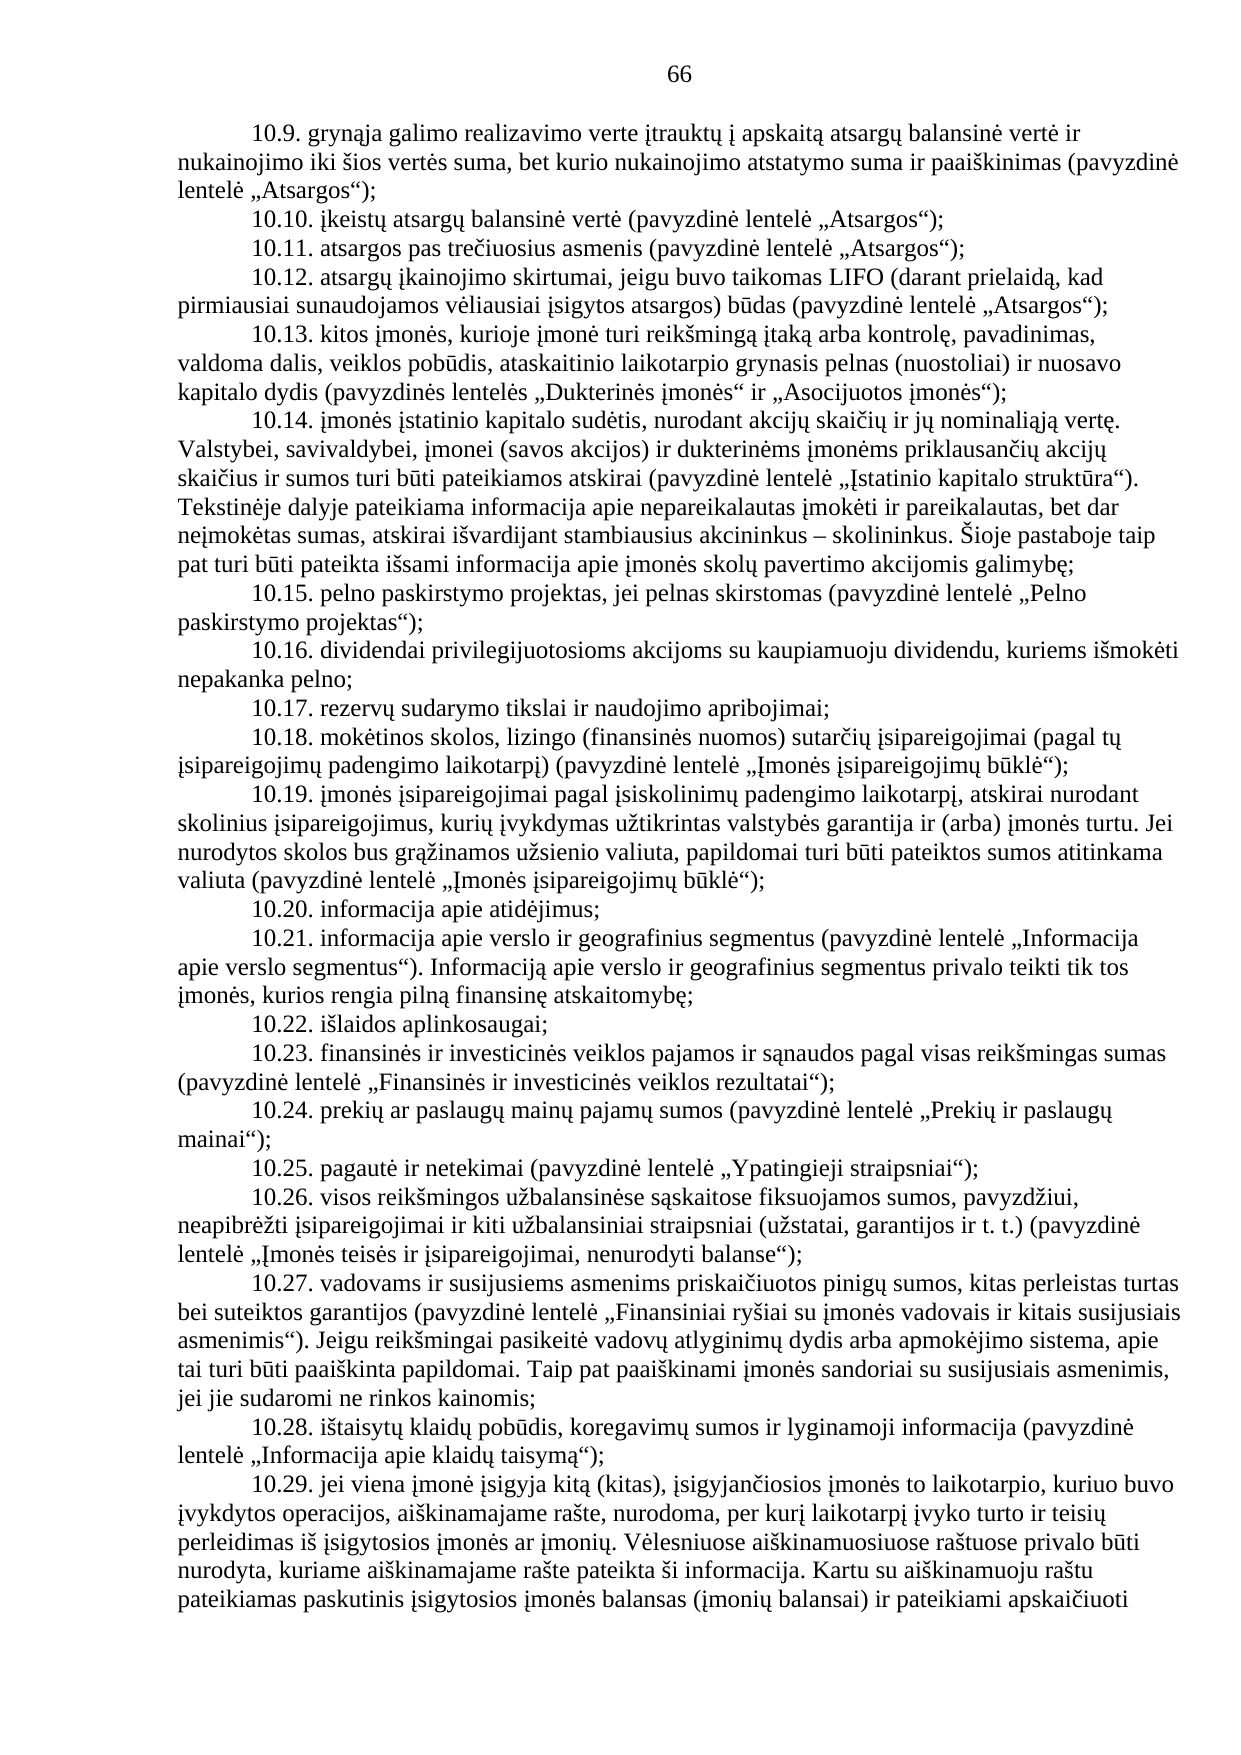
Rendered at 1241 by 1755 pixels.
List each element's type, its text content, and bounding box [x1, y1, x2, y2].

text 10.19. įmonės įsipareigojimai pagal įsiskolinimų padengimo laikotarpį, atskirai nurodant skolinius įsipareigojimus, kurių įvykdymas užtikrintas valstybės garantija ir (arba) įmonės turtu. Jei nurodytos skolos bus grąžinamos užsienio valiuta, papildomai turi būti pateiktos sumos atitinkama valiuta (pavyzdinė lentelė „Įmonės įsipareigojimų būklė“); [177, 779, 1181, 894]
text 10.24. prekių ar paslaugų mainų pajamų sumos (pavyzdinė lentelė „Prekių ir paslaugų mainai“); [177, 1096, 1181, 1153]
text 10.15. pelno paskirstymo projektas, jei pelnas skirstomas (pavyzdinė lentelė „Pelno paskirstymo projektas“); [177, 578, 1181, 636]
text 10.27. vadovams ir susijusiems asmenims priskaičiuotos pinigų sumos, kitas perleistas turtas bei suteiktos garantijos (pavyzdinė lentelė „Finansiniai ryšiai su įmonės vadovais ir kitais susijusiais asmenimis“). Jeigu reikšmingai pasikeitė vadovų atlyginimų dydis arba apmokėjimo sistema, apie tai turi būti paaiškinta papildomai. Taip pat paaiškinami įmonės sandoriai su susijusiais asmenimis, jei jie sudaromi ne rinkos kainomis; [177, 1268, 1181, 1412]
text 10.26. visos reikšmingos užbalansinėse sąskaitose fiksuojamos sumos, pavyzdžiui, neapibrėžti įsipareigojimai ir kiti užbalansiniai straipsniai (užstatai, garantijos ir t. t.) (pavyzdinė lentelė „Įmonės teisės ir įsipareigojimai, nenurodyti balanse“); [177, 1182, 1181, 1268]
text 10.9. grynąja galimo realizavimo verte įtrauktų į apskaitą atsargų balansinė vertė ir nukainojimo iki šios vertės suma, bet kurio nukainojimo atstatymo suma ir paaiškinimas (pavyzdinė lentelė „Atsargos“); [177, 118, 1181, 204]
text 10.21. informacija apie verslo ir geografinius segmentus (pavyzdinė lentelė „Informacija apie verslo segmentus“). Informaciją apie verslo ir geografinius segmentus privalo teikti tik tos įmonės, kurios rengia pilną finansinę atskaitomybę; [177, 923, 1181, 1009]
text 10.25. pagautė ir netekimai (pavyzdinė lentelė „Ypatingieji straipsniai“); [177, 1153, 1181, 1182]
text 10.23. finansinės ir investicinės veiklos pajamos ir sąnaudos pagal visas reikšmingas sumas (pavyzdinė lentelė „Finansinės ir investicinės veiklos rezultatai“); [177, 1038, 1181, 1096]
text 10.20. informacija apie atidėjimus; [177, 894, 1181, 923]
text 10.12. atsargų įkainojimo skirtumai, jeigu buvo taikomas LIFO (darant prielaidą, kad pirmiausiai sunaudojamos vėliausiai įsigytos atsargos) būdas (pavyzdinė lentelė „Atsargos“); [177, 262, 1181, 319]
text 10.18. mokėtinos skolos, lizingo (finansinės nuomos) sutarčių įsipareigojimai (pagal tų įsipareigojimų padengimo laikotarpį) (pavyzdinė lentelė „Įmonės įsipareigojimų būklė“); [177, 722, 1181, 779]
text 10.17. rezervų sudarymo tikslai ir naudojimo apribojimai; [177, 693, 1181, 722]
text 10.10. įkeistų atsargų balansinė vertė (pavyzdinė lentelė „Atsargos“); [177, 204, 1181, 233]
text 10.16. dividendai privilegijuotosioms akcijoms su kaupiamuoju dividendu, kuriems išmokėti nepakanka pelno; [177, 636, 1181, 693]
text 10.14. įmonės įstatinio kapitalo sudėtis, nurodant akcijų skaičių ir jų nominaliąją vertę. Valstybei, savivaldybei, įmonei (savos akcijos) ir dukterinėms įmonėms priklausančių akcijų skaičius ir sumos turi būti pateikiamos atskirai (pavyzdinė lentelė „Įstatinio kapitalo struktūra“). Tekstinėje dalyje pateikiama informacija apie nepareikalautas įmokėti ir pareikalautas, bet dar neįmokėtas sumas, atskirai išvardijant stambiausius akcininkus – skolininkus. Šioje pastaboje taip pat turi būti pateikta išsami informacija apie įmonės skolų pavertimo akcijomis galimybę; [177, 406, 1181, 578]
text 10.29. jei viena įmonė įsigyja kitą (kitas), įsigyjančiosios įmonės to laikotarpio, kuriuo buvo įvykdytos operacijos, aiškinamajame rašte, nurodoma, per kurį laikotarpį įvyko turto ir teisių perleidimas iš įsigytosios įmonės ar įmonių. Vėlesniuose aiškinamuosiuose raštuose privalo būti nurodyta, kuriame aiškinamajame rašte pateikta ši informacija. Kartu su aiškinamuoju raštu pateikiamas paskutinis įsigytosios įmonės balansas (įmonių balansai) ir pateikiami apskaičiuoti [177, 1469, 1181, 1613]
text 10.13. kitos įmonės, kurioje įmonė turi reikšmingą įtaką arba kontrolę, pavadinimas, valdoma dalis, veiklos pobūdis, ataskaitinio laikotarpio grynasis pelnas (nuostoliai) ir nuosavo kapitalo dydis (pavyzdinės lentelės „Dukterinės įmonės“ ir „Asocijuotos įmonės“); [177, 319, 1181, 406]
text 10.22. išlaidos aplinkosaugai; [177, 1009, 1181, 1038]
text 10.28. ištaisytų klaidų pobūdis, koregavimų sumos ir lyginamoji informacija (pavyzdinė lentelė „Informacija apie klaidų taisymą“); [177, 1412, 1181, 1469]
text 10.11. atsargos pas trečiuosius asmenis (pavyzdinė lentelė „Atsargos“); [177, 233, 1181, 262]
